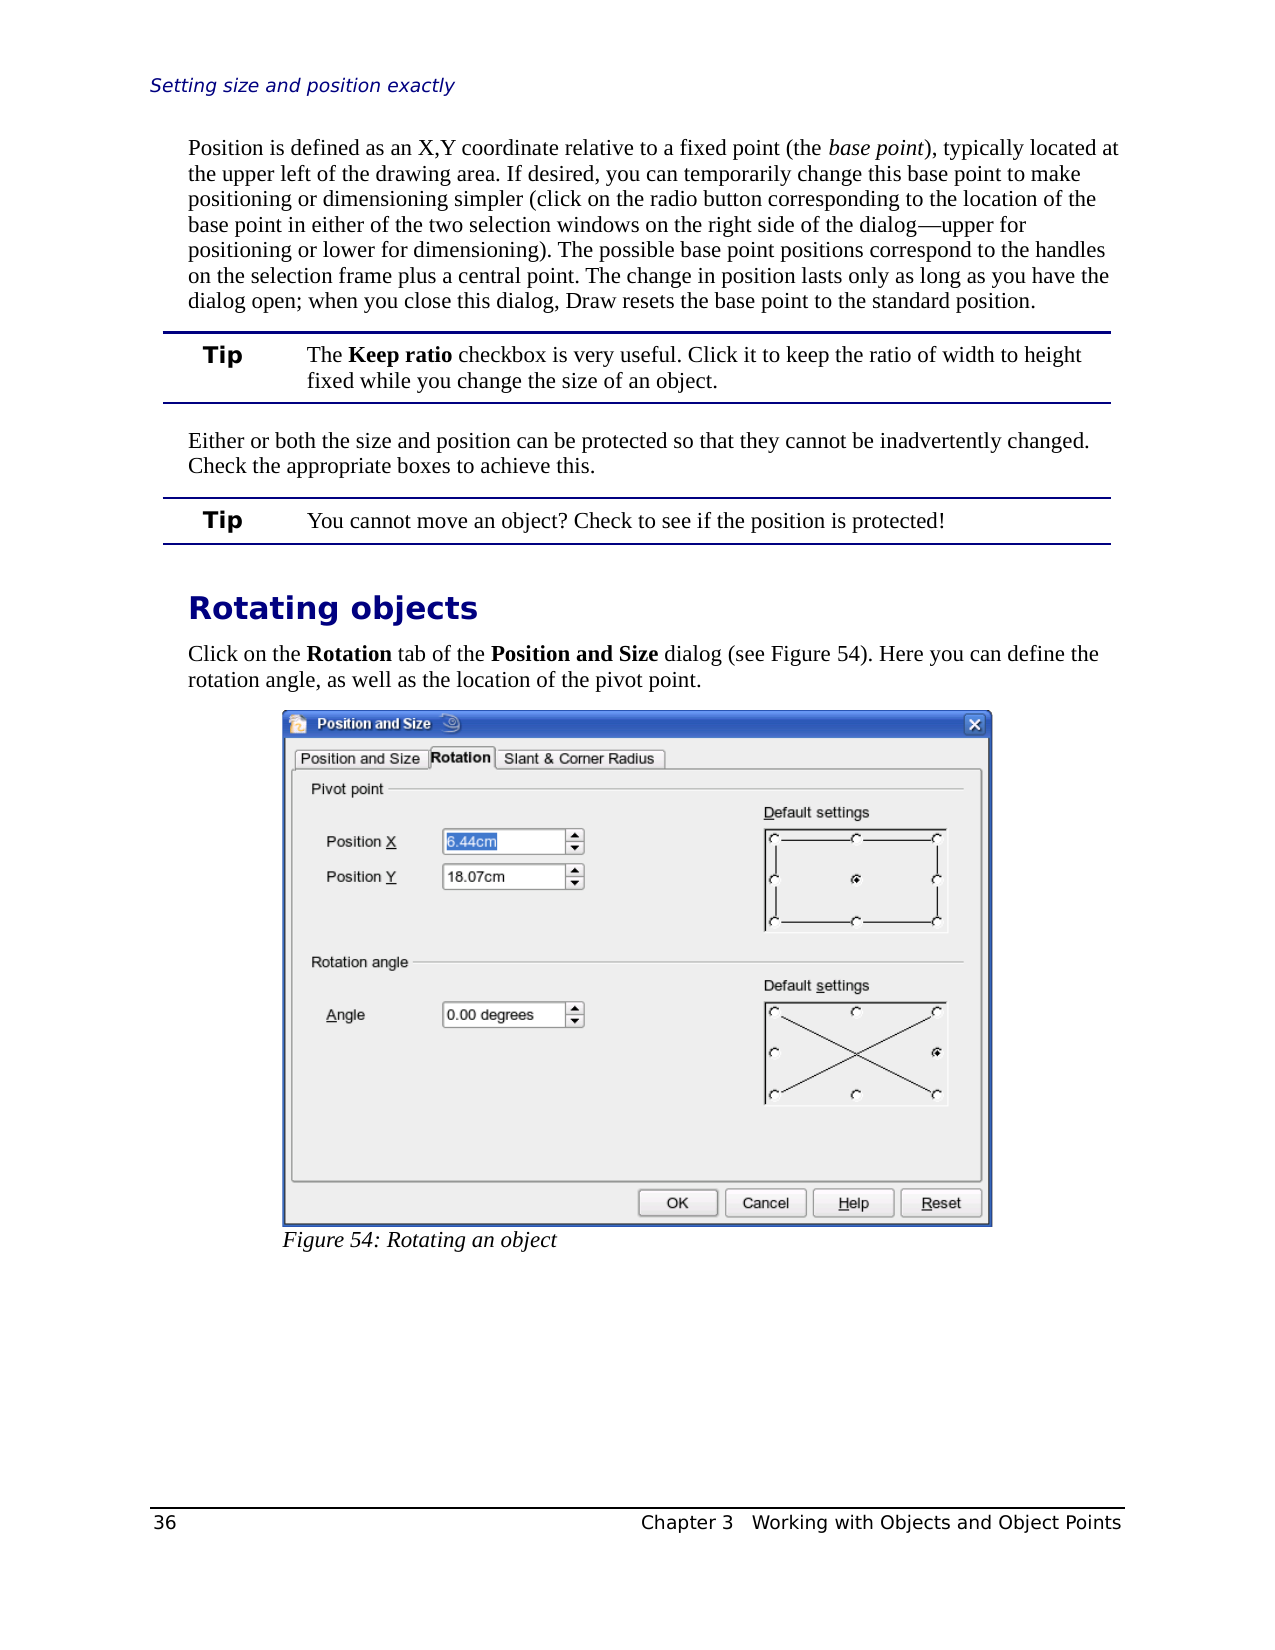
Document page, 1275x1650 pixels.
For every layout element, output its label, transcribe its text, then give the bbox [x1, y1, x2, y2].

table_header The Keep ratio checkbox is very useful. Click it to keep the ratio of width to height fixed while you change the size of an object. [283, 334, 1111, 402]
subtitle Rotating objects [188, 590, 1125, 626]
picture [282, 710, 993, 1227]
table_header Tip [163, 334, 283, 402]
table_header You cannot move an object? Check to see if the position is protected! [283, 499, 1111, 543]
list Figure 54: Rotating an object [282, 1227, 993, 1252]
text Click on the Rotation tab of the Position and Size dialog (see Figure 54). Here you can define the rotation angle, as well as the location of the pivot point. [188, 641, 1125, 692]
text Position is defined as an X,Y coordinate relative to a fixed point (the base point), typically located at the upper left of the drawing area. If desired, you can temporarily change this base point to make positioning or dimensioning simpler (click on the radio button corresponding to the location of the base point in either of the two selection windows on the right side of the dialog—upper for positioning or lower for dimensioning). The possible base point positions correspond to the handles on the selection frame plus a central point. The change in position lasts only as long as you have the dialog open; when you close this dialog, Draw resets the base point to the standard position. [188, 135, 1125, 314]
table_header Tip [163, 499, 283, 543]
text Either or both the size and position can be protected so that they cannot be inadvertently changed. Check the appropriate boxes to achieve this. [188, 428, 1125, 479]
